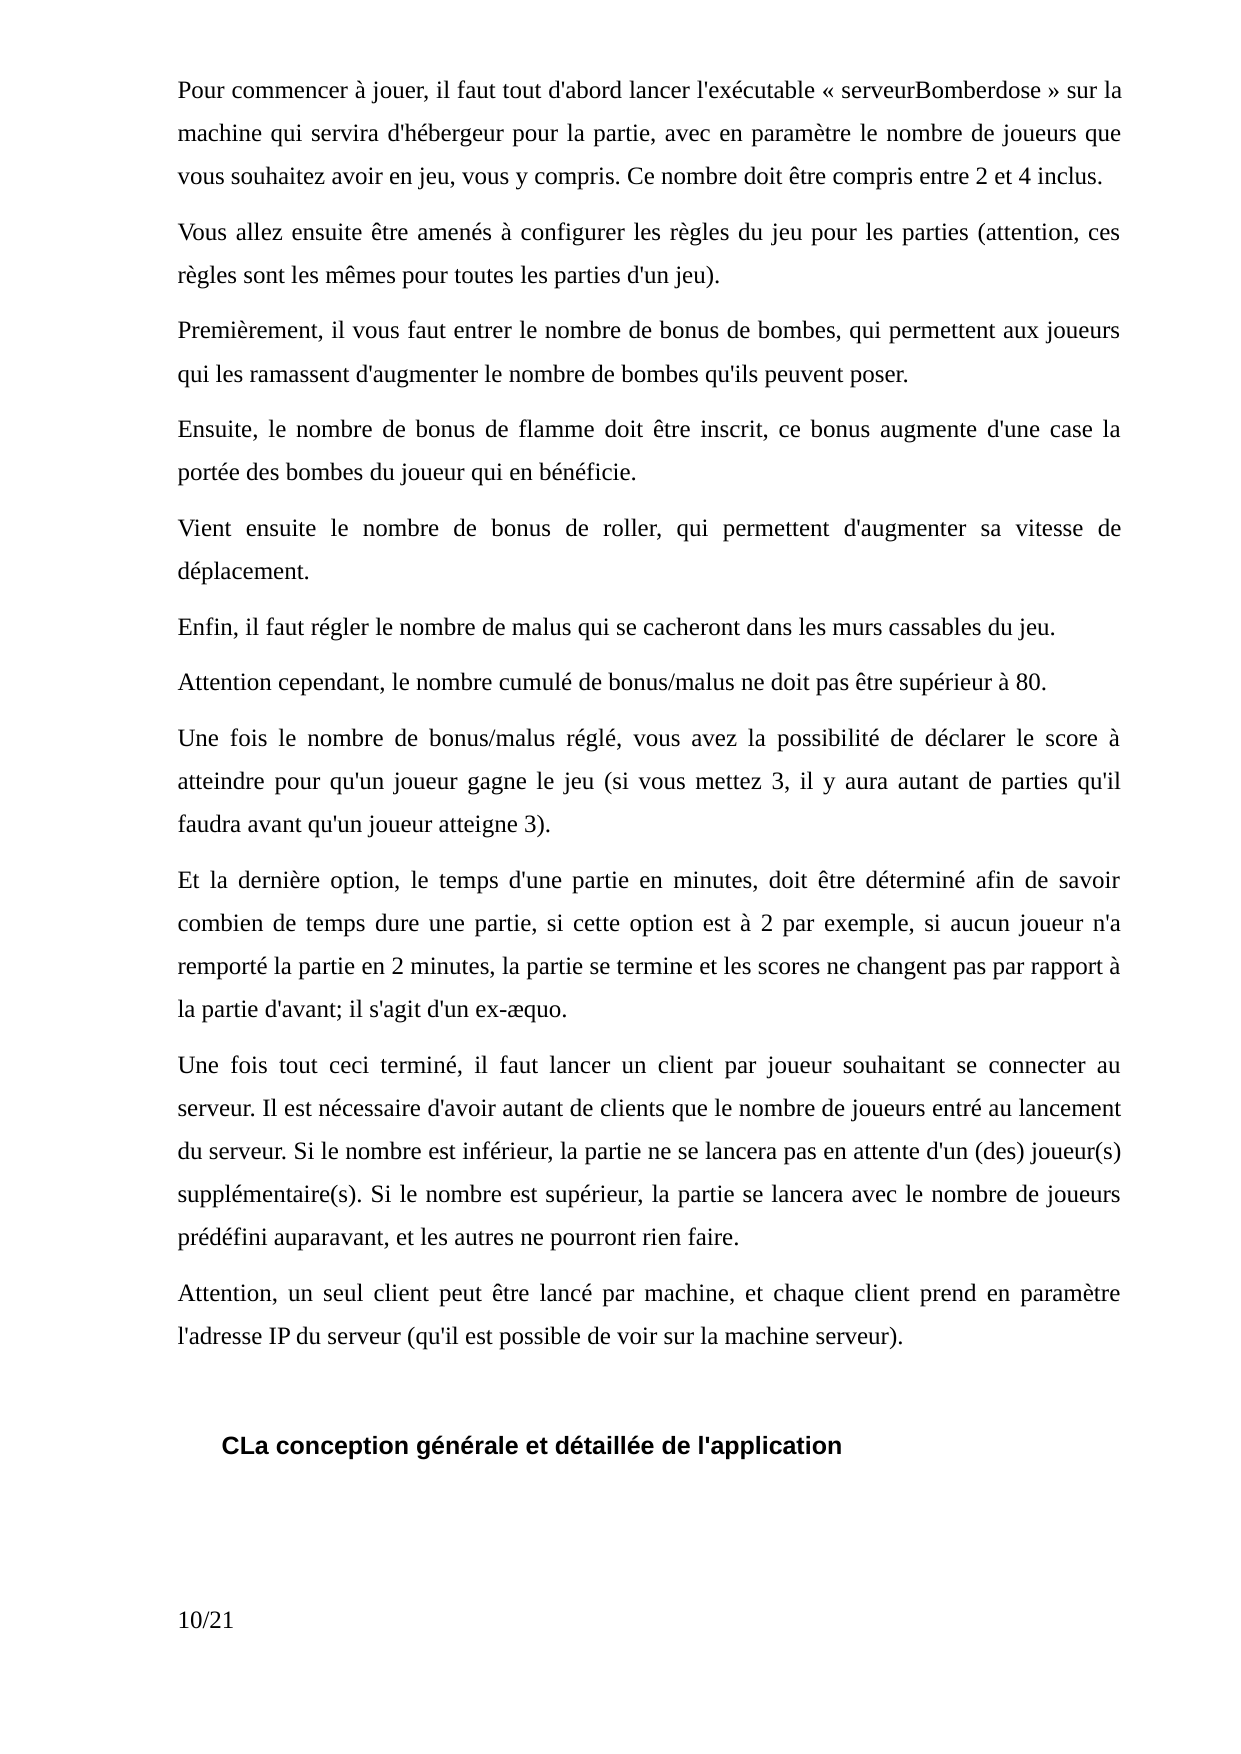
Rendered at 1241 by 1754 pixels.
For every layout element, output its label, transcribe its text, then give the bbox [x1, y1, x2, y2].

text Attention, un seul client peut être lancé par machine, et chaque client prend en paramètre l'adresse IP du serveur (qu'il est possible de voir sur la machine serveur). [177, 1278, 1122, 1350]
text Vous allez ensuite être amenés à configurer les règles du jeu pour les parties (attention, ces règles sont les mêmes pour toutes les parties d'un jeu). [177, 217, 1122, 289]
subtitle La conception générale et détaillée de l'application [177, 1431, 1122, 1459]
text Une fois le nombre de bonus/malus réglé, vous avez la possibilité de déclarer le score à atteindre pour qu'un joueur gagne le jeu (si vous mettez 3, il y aura autant de parties qu'il faudra avant qu'un joueur atteigne 3). [177, 723, 1122, 838]
text Premièrement, il vous faut entrer le nombre de bonus de bombes, qui permettent aux joueurs qui les ramassent d'augmenter le nombre de bombes qu'ils peuvent poser. [177, 316, 1122, 387]
text Vient ensuite le nombre de bonus de roller, qui permettent d'augmenter sa vitesse de déplacement. [177, 513, 1122, 585]
text Ensuite, le nombre de bonus de flamme doit être inscrit, ce bonus augmente d'une case la portée des bombes du joueur qui en bénéficie. [177, 414, 1122, 486]
text Une fois tout ceci terminé, il faut lancer un client par joueur souhaitant se connecter au serveur. Il est nécessaire d'avoir autant de clients que le nombre de joueurs entré au lancement du serveur. Si le nombre est inférieur, la partie ne se lancera pas en attente d'un (des) joueur(s) supplémentaire(s). Si le nombre est supérieur, la partie se lancera avec le nombre de joueurs prédéfini auparavant, et les autres ne pourront rien faire. [177, 1050, 1122, 1251]
text Pour commencer à jouer, il faut tout d'abord lancer l'exécutable « serveurBomberdose » sur la machine qui servira d'hébergeur pour la partie, avec en paramètre le nombre de joueurs que vous souhaitez avoir en jeu, vous y compris. Ce nombre doit être compris entre 2 et 4 inclus. [177, 75, 1122, 190]
text Et la dernière option, le temps d'une partie en minutes, doit être déterminé afin de savoir combien de temps dure une partie, si cette option est à 2 par exemple, si aucun joueur n'a remporté la partie en 2 minutes, la partie se termine et les scores ne changent pas par rapport à la partie d'avant; il s'agit d'un ex-æquo. [177, 865, 1122, 1023]
text Attention cependant, le nombre cumulé de bonus/malus ne doit pas être supérieur à 80. [177, 667, 1122, 696]
text Enfin, il faut régler le nombre de malus qui se cacheront dans les murs cassables du jeu. [177, 612, 1122, 641]
